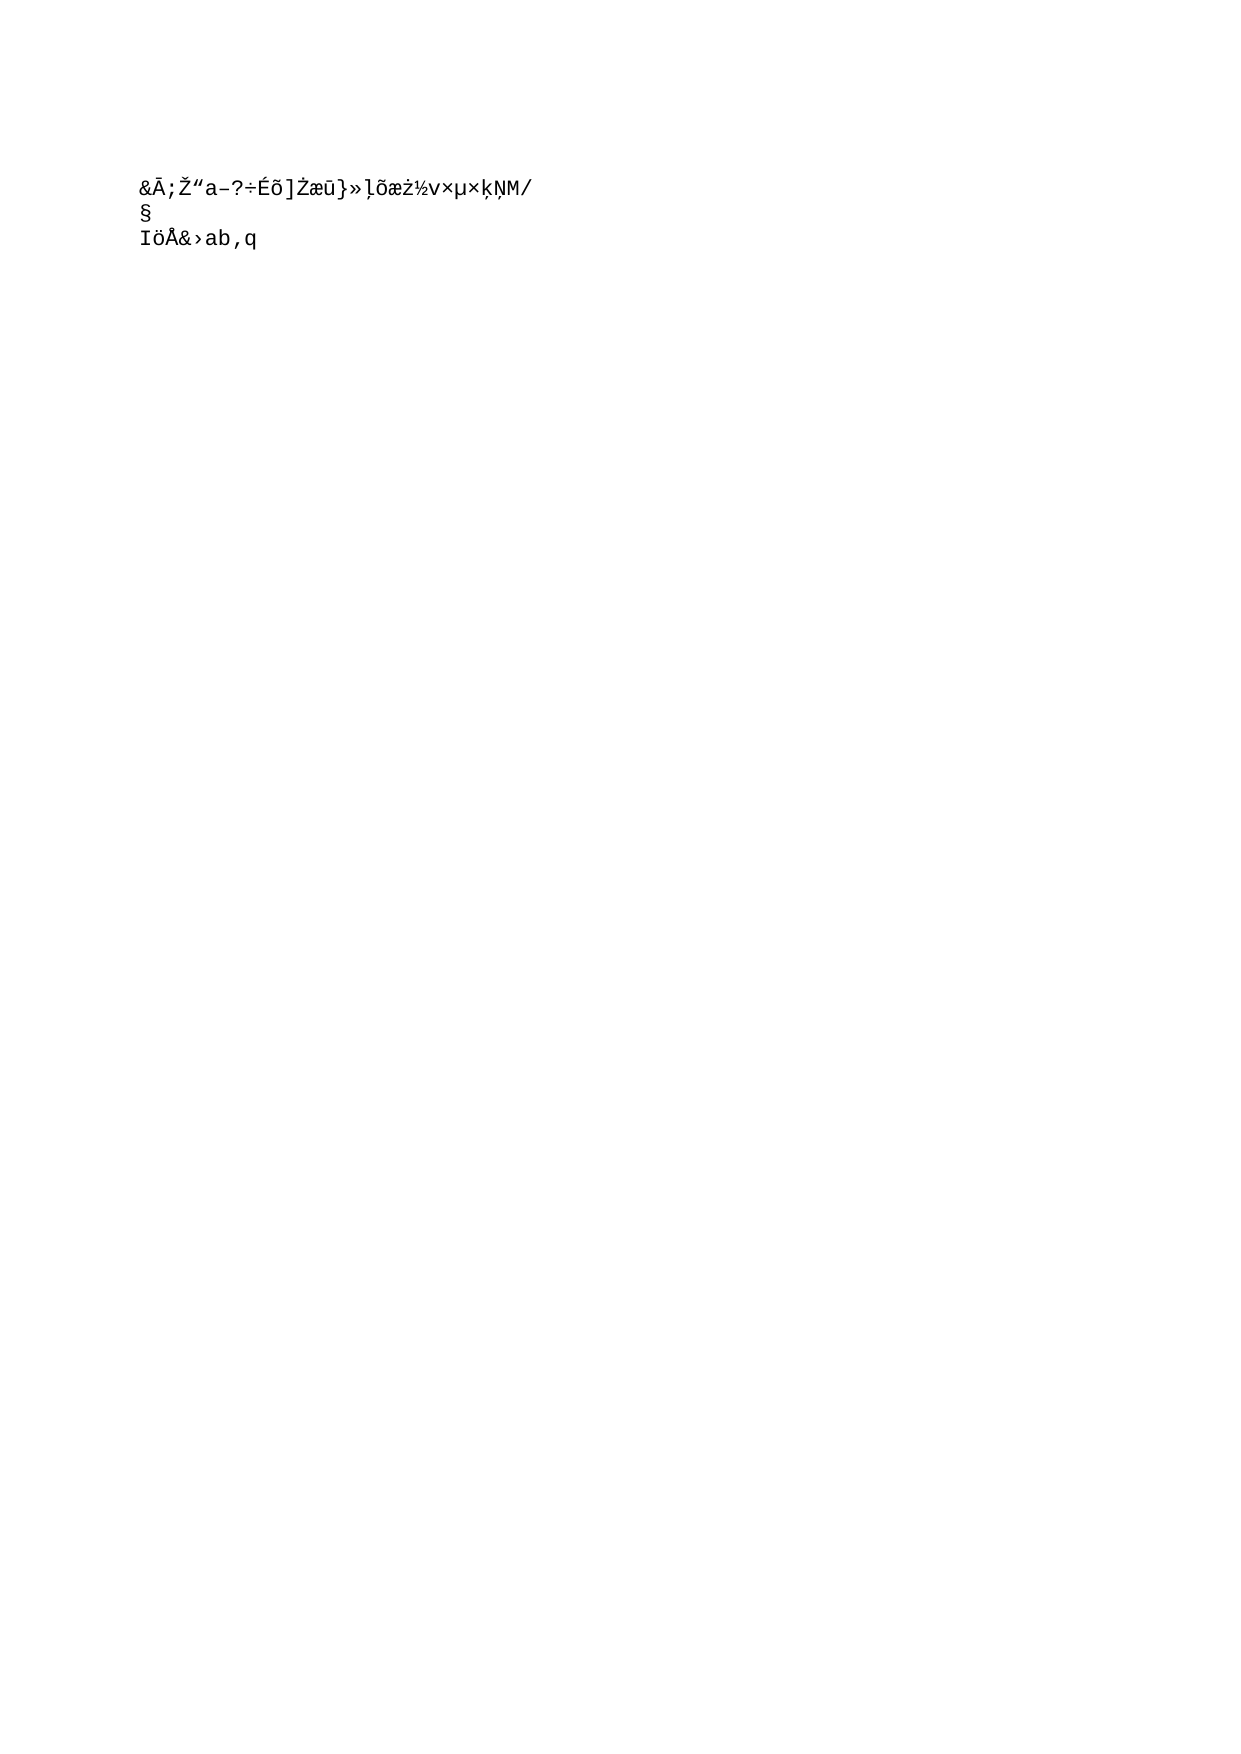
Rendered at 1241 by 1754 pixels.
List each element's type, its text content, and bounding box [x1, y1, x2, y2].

text IöÅ&›ab‚q [139, 227, 1101, 252]
text &Ā­;Ž“a–?÷Éõ]Żæū}»ļõæż½v×µ×ķŅM/ § [139, 177, 1101, 227]
